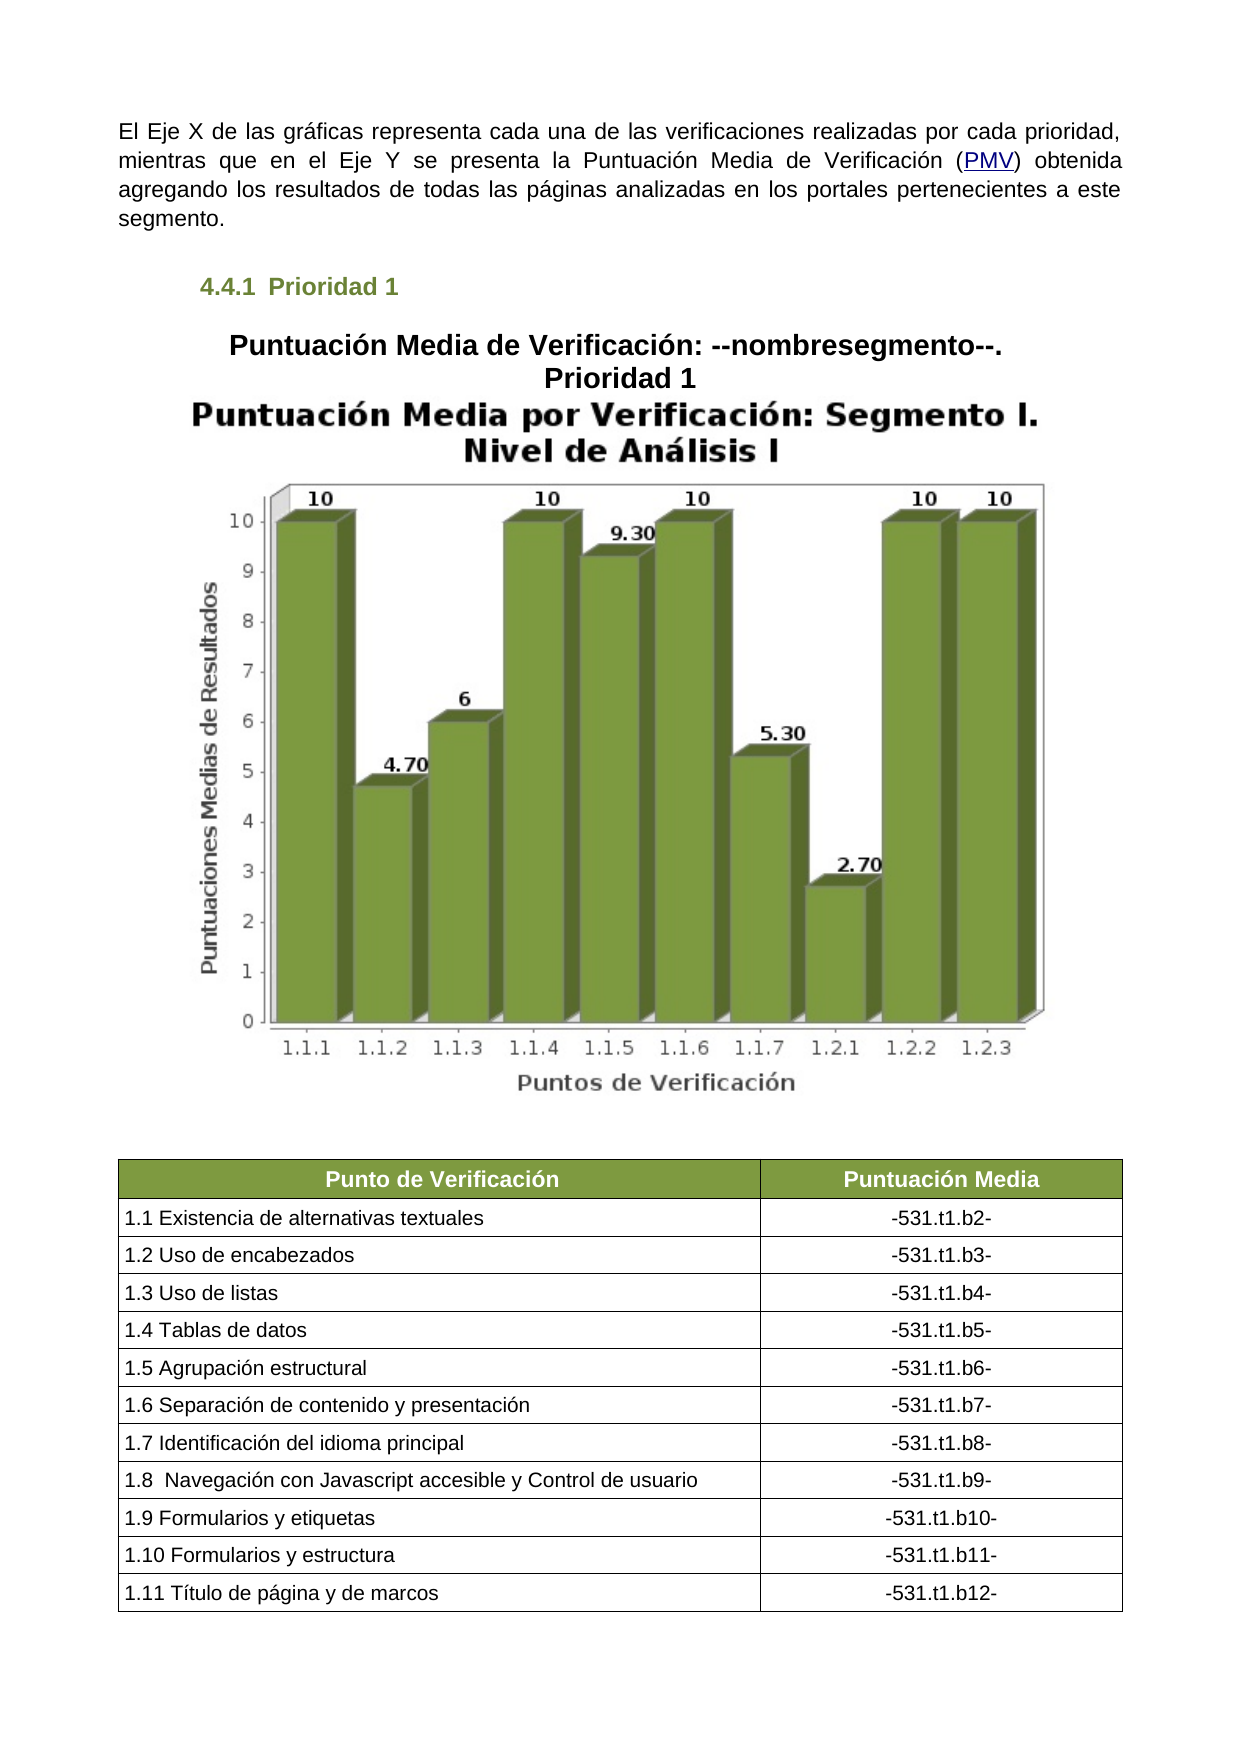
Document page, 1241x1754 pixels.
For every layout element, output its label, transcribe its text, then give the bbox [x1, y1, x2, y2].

table_cell 1.11 Título de página y de marcos [119, 1574, 760, 1611]
picture [178, 395, 1062, 1105]
table_cell 1.9 Formularios y etiquetas [119, 1499, 760, 1536]
table_cell 1.5 Agrupación estructural [119, 1349, 760, 1386]
table_header Punto de Verificación [119, 1160, 760, 1198]
subtitle Prioridad 1 [193, 271, 1122, 300]
text Puntuación Media de Verificación: --nombresegmento--. [118, 328, 1122, 362]
table_cell -531.t1.b3- [761, 1237, 1122, 1273]
table_cell 1.1 Existencia de alternativas textuales [119, 1199, 760, 1236]
table_cell 1.7 Identificación del idioma principal [119, 1424, 760, 1461]
table_cell 1.10 Formularios y estructura [119, 1537, 760, 1573]
table_cell -531.t1.b9- [761, 1462, 1122, 1498]
table_cell -531.t1.b2- [761, 1199, 1122, 1236]
table_cell -531.t1.b8- [761, 1424, 1122, 1461]
table_cell -531.t1.b6- [761, 1349, 1122, 1386]
table_cell -531.t1.b4- [761, 1274, 1122, 1311]
table_header Puntuación Media [761, 1160, 1122, 1198]
table_cell 1.8 Navegación con Javascript accesible y Control de usuario [119, 1462, 760, 1498]
table_cell -531.t1.b7- [761, 1387, 1122, 1423]
table_cell 1.4 Tablas de datos [119, 1312, 760, 1348]
table_cell 1.6 Separación de contenido y presentación [119, 1387, 760, 1423]
table_cell -531.t1.b12- [761, 1574, 1122, 1611]
table_cell -531.t1.b10- [761, 1499, 1122, 1536]
table_cell 1.3 Uso de listas [119, 1274, 760, 1311]
table_cell -531.t1.b11- [761, 1537, 1122, 1573]
table_cell -531.t1.b5- [761, 1312, 1122, 1348]
table_cell 1.2 Uso de encabezados [119, 1237, 760, 1273]
text Prioridad 1 [118, 362, 1122, 395]
text El Eje X de las gráficas representa cada una de las verificaciones realizadas por cada prioridad, mientras que en el Eje Y se presenta la Puntuación Media de Verificación (PMV) obtenida agregando los resultados de todas las páginas analizadas en los portales pertenecientes a este segmento. [118, 118, 1122, 231]
